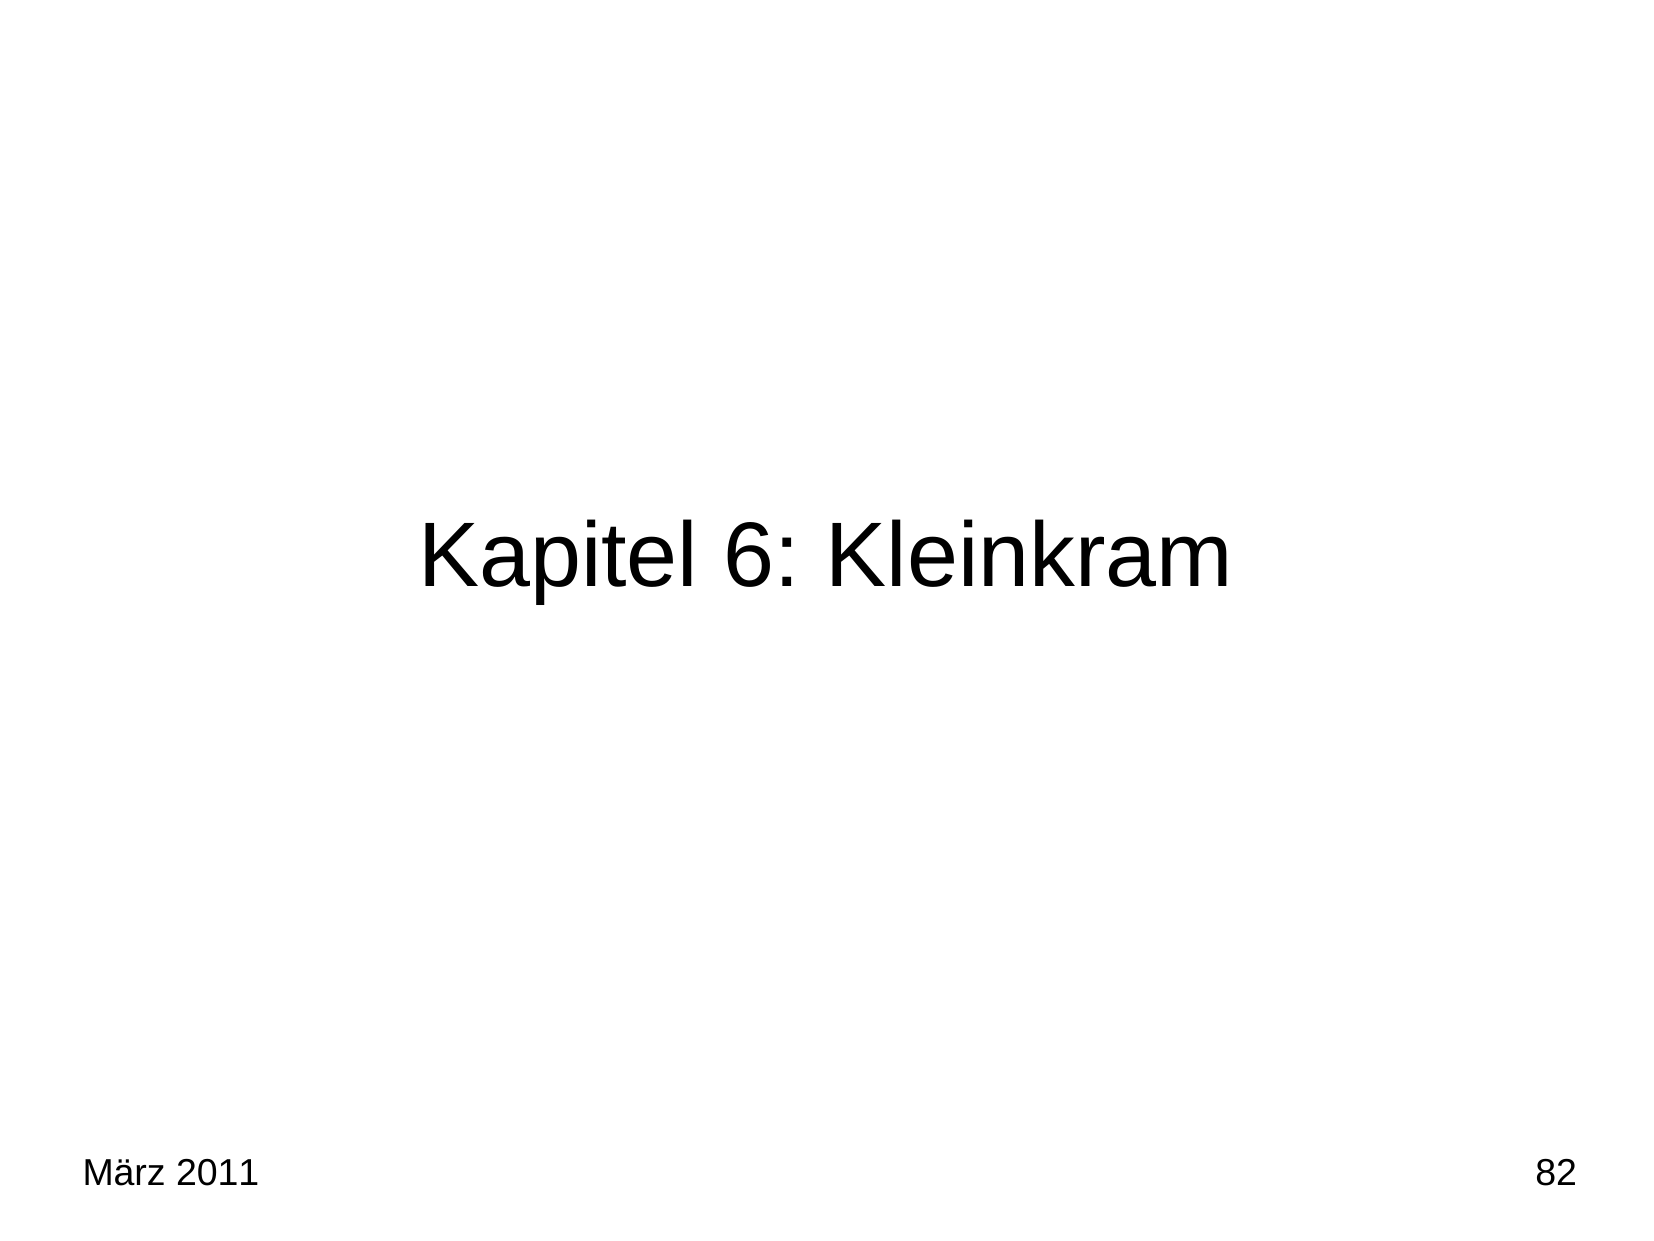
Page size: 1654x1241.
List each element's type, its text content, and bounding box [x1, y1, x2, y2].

title Kapitel 6: Kleinkram [82, 49, 1571, 1064]
